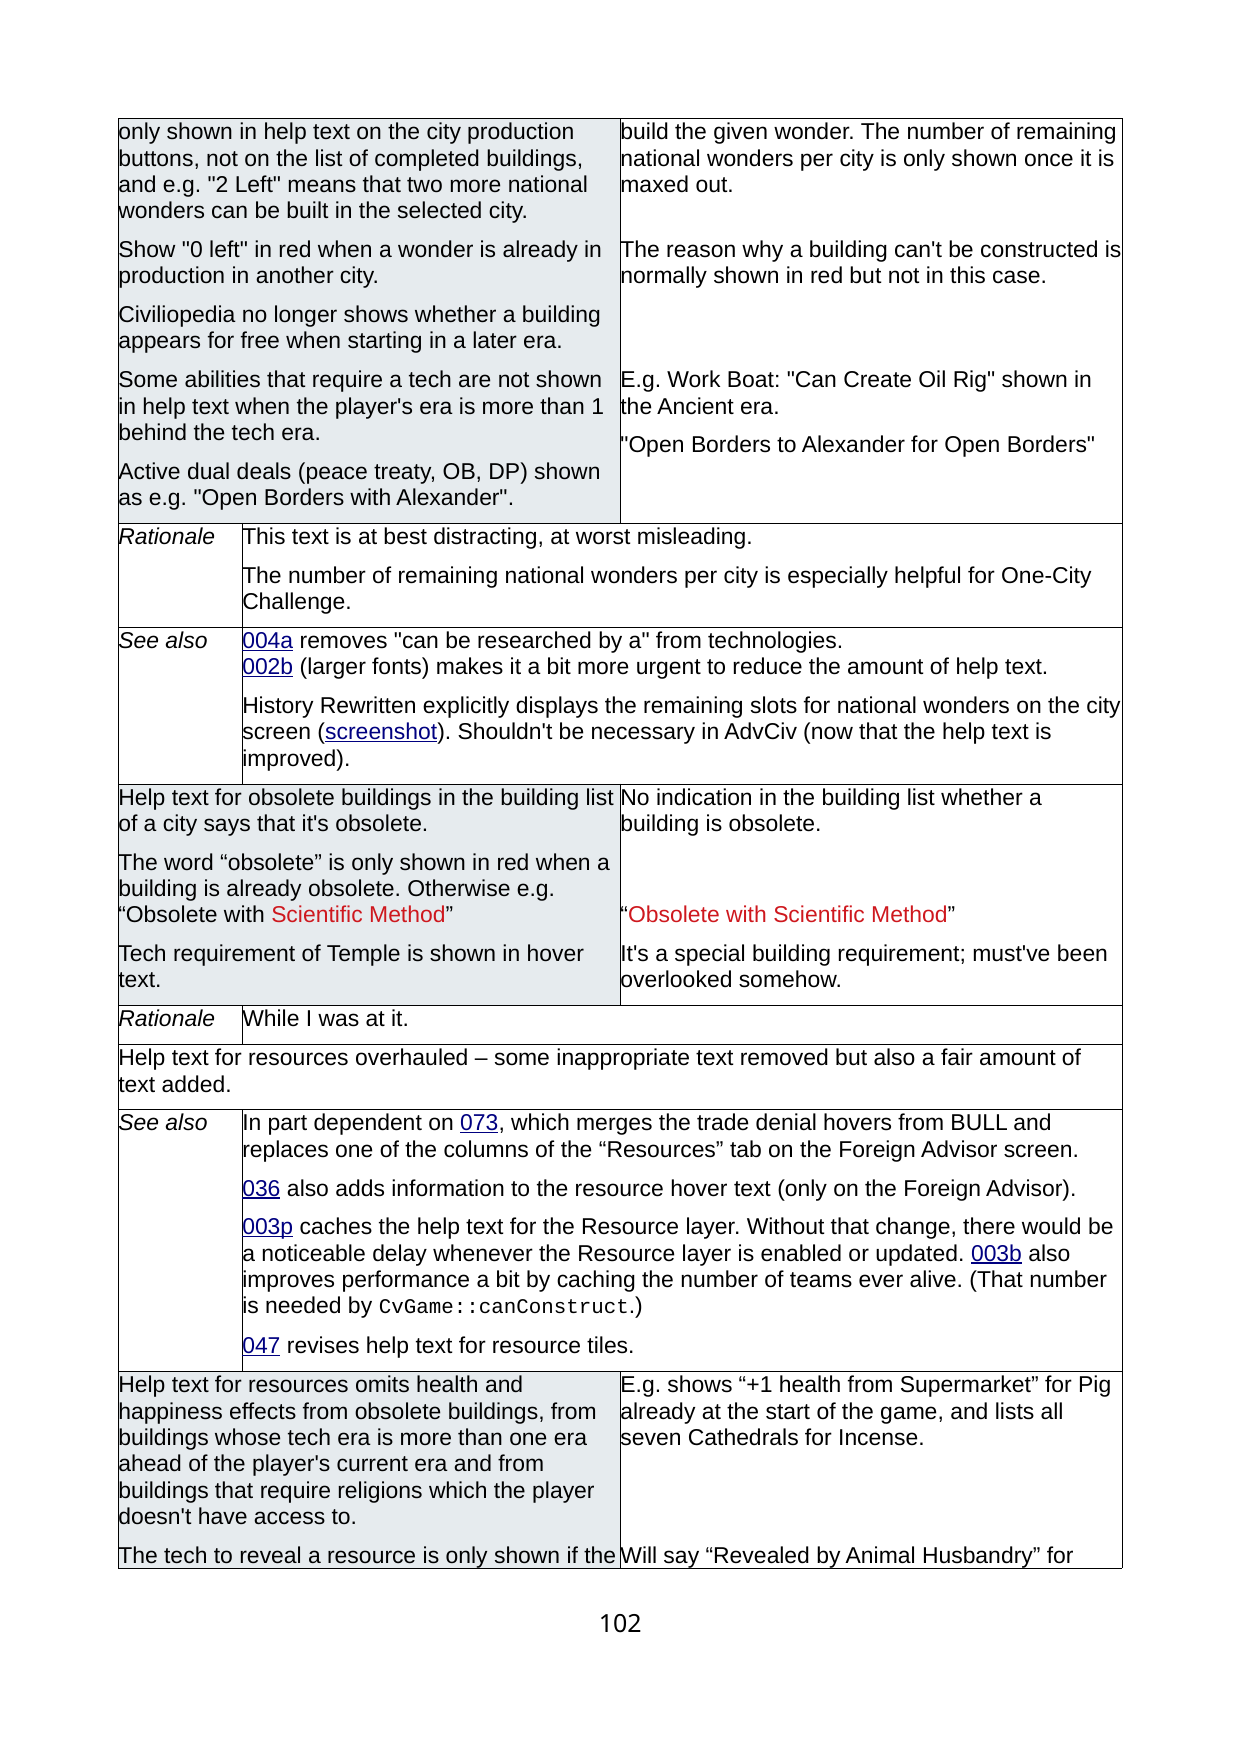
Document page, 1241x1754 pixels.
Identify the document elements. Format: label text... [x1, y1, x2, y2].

table_cell build the given wonder. The number of remaining national wonders per city is only shown once it is maxed out. The reason why a building can't be constructed is normally shown in red but not in this case. E.g. Work Boat: "Can Create Oil Rig" shown in the Ancient era. "Open Borders to Alexander for Open Borders" [621, 119, 1122, 523]
table_cell 004a removes "can be researched by a" from technologies. 002b (larger fonts) makes it a bit more urgent to reduce the amount of help text. History Rewritten explicitly displays the remaining slots for national wonders on the city screen (screenshot). Shouldn't be necessary in AdvCiv (now that the help text is improved). [243, 628, 1122, 783]
table_cell In part dependent on 073, which merges the trade denial hovers from BULL and replaces one of the columns of the “Resources” tab on the Foreign Advisor screen. 036 also adds information to the resource hover text (only on the Foreign Advisor). 003p caches the help text for the Resource layer. Without that change, there would be a noticeable delay whenever the Resource layer is enabled or updated. 003b also improves performance a bit by caching the number of teams ever alive. (That number is needed by CvGame::canConstruct.) 047 revises help text for resource tiles. [243, 1110, 1122, 1371]
table_cell only shown in help text on the city production buttons, not on the list of completed buildings, and e.g. "2 Left" means that two more national wonders can be built in the selected city. Show "0 left" in red when a wonder is already in production in another city. Civiliopedia no longer shows whether a building appears for free when starting in a later era. Some abilities that require a tech are not shown in help text when the player's era is more than 1 behind the tech era. Active dual deals (peace treaty, OB, DP) shown as e.g. "Open Borders with Alexander". [119, 119, 620, 523]
table_cell Help text for resources omits health and happiness effects from obsolete buildings, from buildings whose tech era is more than one era ahead of the player's current era and from buildings that require religions which the player doesn't have access to. The tech to reveal a resource is only shown if the [119, 1372, 620, 1568]
table_cell Help text for obsolete buildings in the building list of a city says that it's obsolete. The word “obsolete” is only shown in red when a building is already obsolete. Otherwise e.g. “Obsolete with Scientific Method” Tech requirement of Temple is shown in hover text. [119, 785, 620, 1005]
table_cell E.g. shows “+1 health from Supermarket” for Pig already at the start of the game, and lists all seven Cathedrals for Incense. Will say “Revealed by Animal Husbandry” for [621, 1372, 1122, 1568]
table_cell Help text for resources overhauled – some inappropriate text removed but also a fair amount of text added. [119, 1045, 1122, 1109]
table_cell While I was at it. [243, 1006, 1122, 1044]
table_cell This text is at best distracting, at worst misleading. The number of remaining national wonders per city is especially helpful for One-City Challenge. [243, 524, 1122, 627]
table_cell See also [119, 1110, 242, 1371]
table_cell See also [119, 628, 242, 783]
table_cell No indication in the building list whether a building is obsolete. “Obsolete with Scientific Method” It's a special building requirement; must've been overlooked somehow. [621, 785, 1122, 1005]
table_cell Rationale [119, 1006, 242, 1044]
table_cell Rationale [119, 524, 242, 627]
